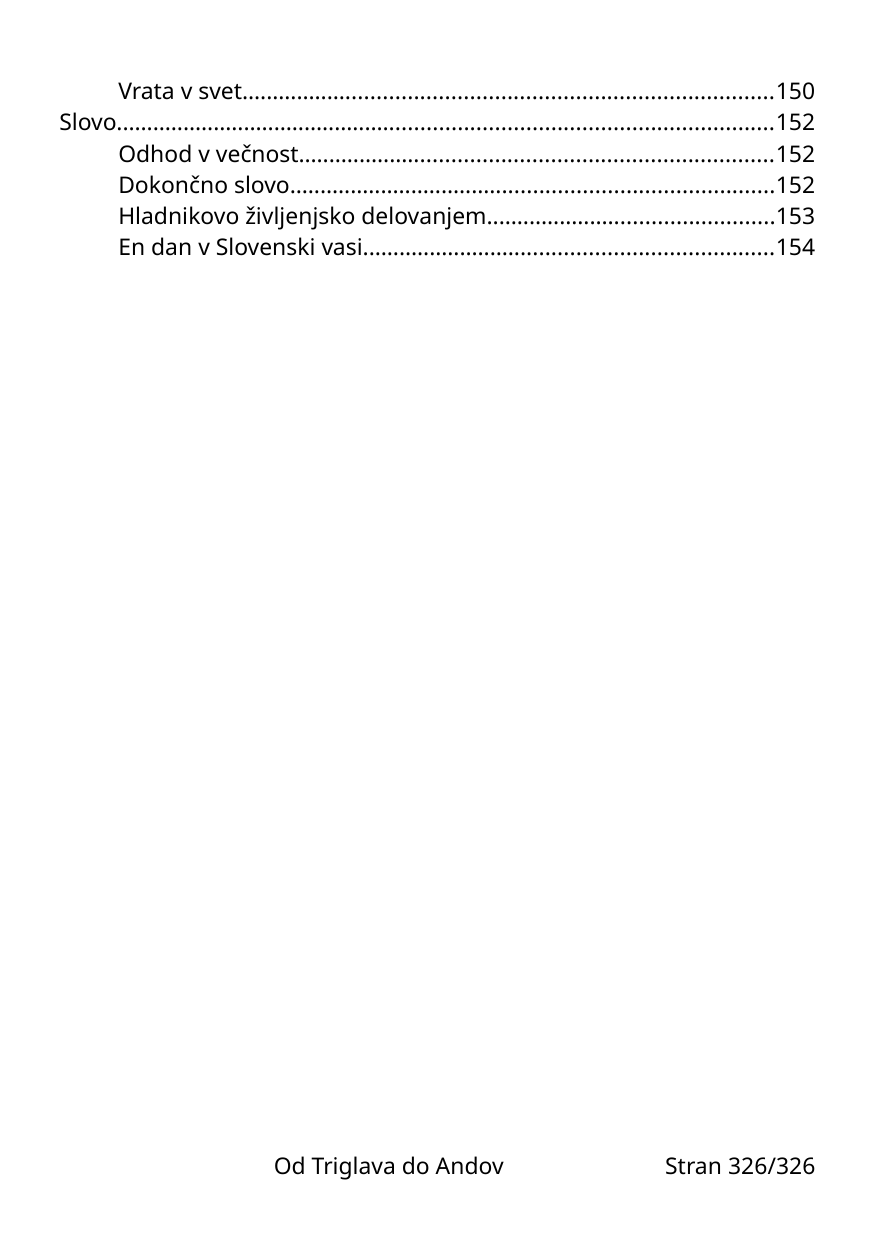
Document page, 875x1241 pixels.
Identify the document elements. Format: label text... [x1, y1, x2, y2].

text Hladnikovo življenjsko delovanjem 153 [118, 200, 815, 231]
text Slovo 152 [59, 106, 815, 137]
text Odhod v večnost 152 [118, 137, 815, 169]
text Vrata v svet 150 [118, 75, 815, 106]
text En dan v Slovenski vasi 154 [118, 231, 815, 262]
text Dokončno slovo 152 [118, 169, 815, 200]
